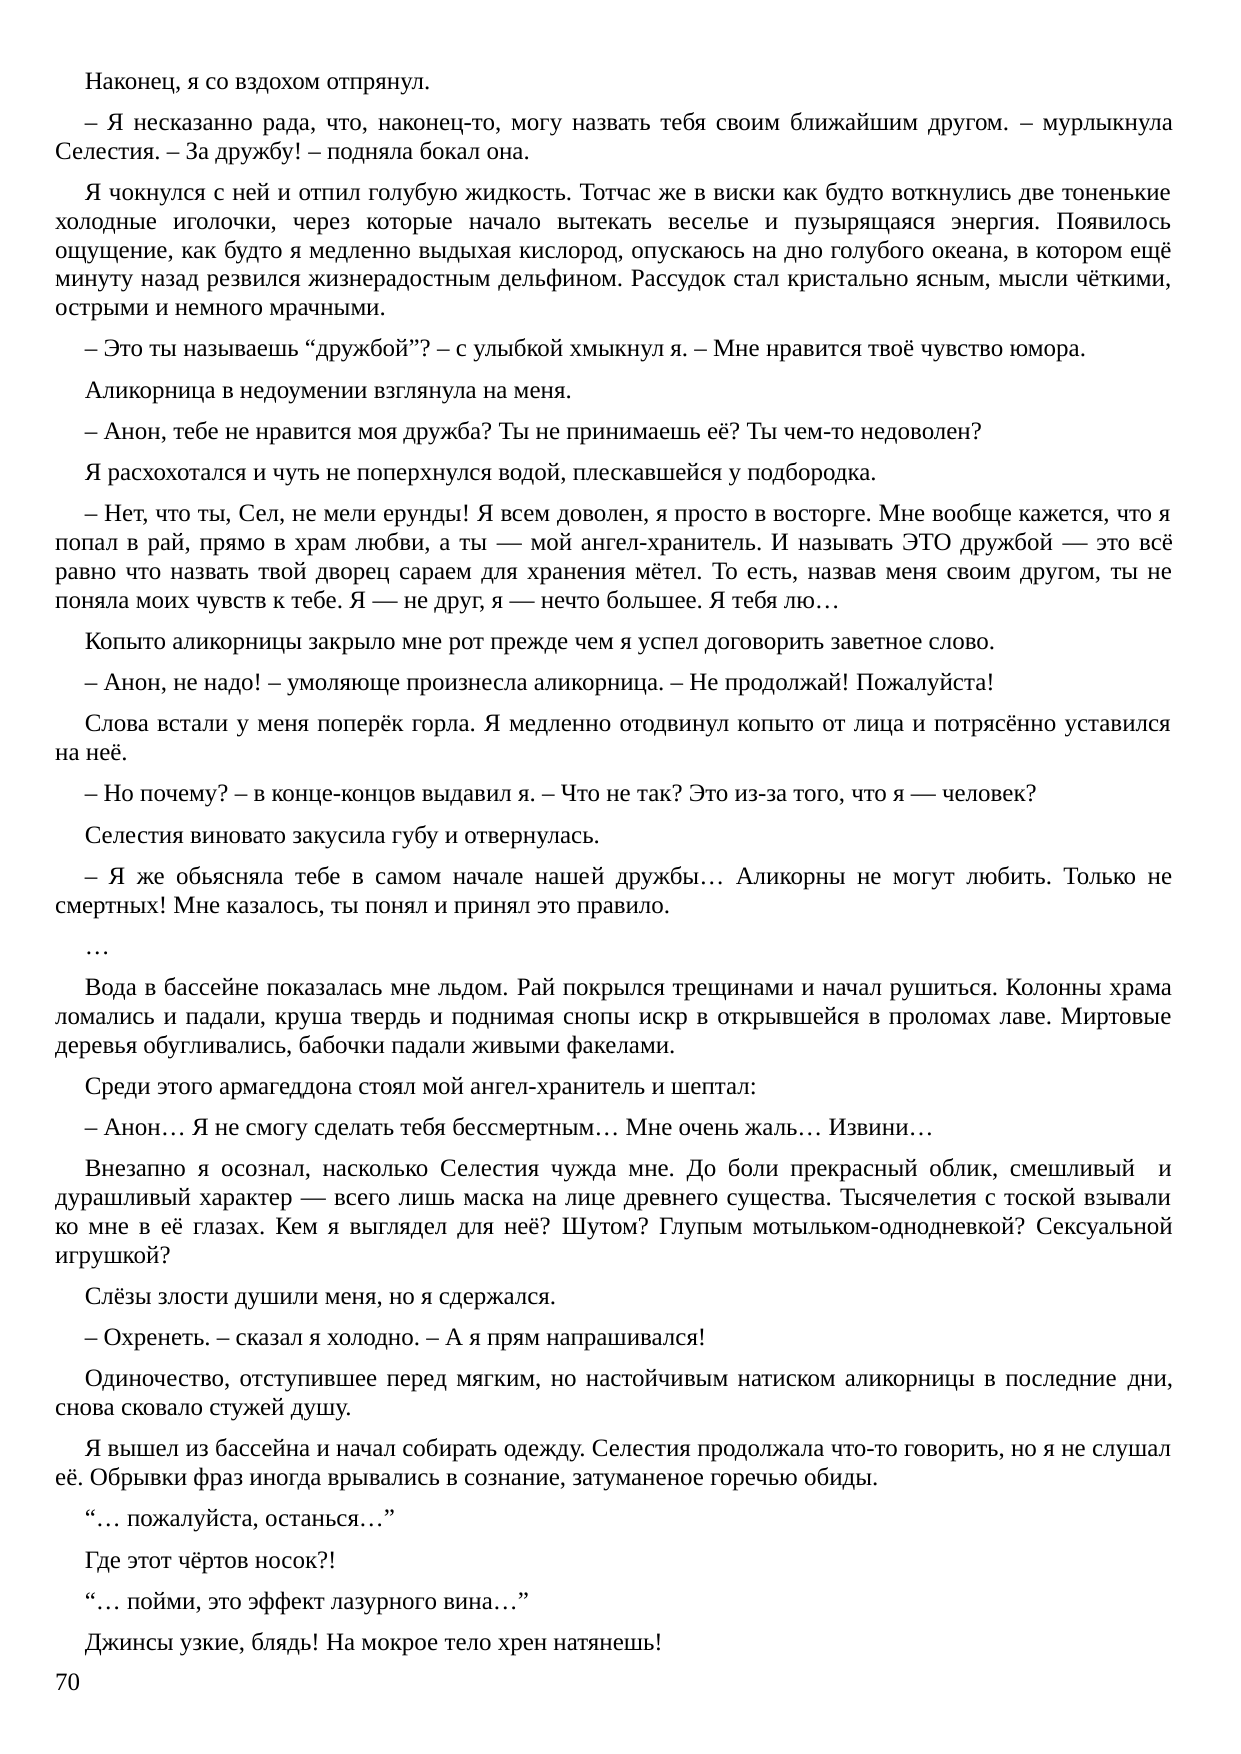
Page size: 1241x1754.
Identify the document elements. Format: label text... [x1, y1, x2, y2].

text Где этот чёртов носок?! [55, 1545, 1173, 1573]
text Слёзы злости душили меня, но я сдержался. [55, 1281, 1173, 1310]
text Внезапно я осознал, насколько Селестия чужда мне. До боли прекрасный облик, смешливый и дурашливый характер — всего лишь маска на лице древнего существа. Тысячелетия с тоской взывали ко мне в её глазах. Кем я выглядел для неё? Шутом? Глупым мотыльком-однодневкой? Сексуальной игрушкой? [55, 1153, 1173, 1268]
text – Анон, не надо! – умоляюще произнесла аликорница. – Не продолжай! Пожалуйста! [55, 667, 1173, 696]
text Копыто аликорницы закрыло мне рот прежде чем я успел договорить заветное слово. [55, 626, 1173, 655]
text Я расхохотался и чуть не поперхнулся водой, плескавшейся у подбородка. [55, 457, 1173, 486]
text Вода в бассейне показалась мне льдом. Рай покрылся трещинами и начал рушиться. Колонны храма ломались и падали, круша твердь и поднимая снопы искр в открывшейся в проломах лаве. Миртовые деревья обугливались, бабочки падали живыми факелами. [55, 972, 1173, 1058]
text – Нет, что ты, Сел, не мели ерунды! Я всем доволен, я просто в восторге. Мне вообще кажется, что я попал в рай, прямо в храм любви, а ты — мой ангел-хранитель. И называть ЭТО дружбой — это всё равно что назвать твой дворец сараем для хранения мётел. То есть, назвав меня своим другом, ты не поняла моих чувств к тебе. Я — не друг, я — нечто большее. Я тебя лю… [55, 498, 1173, 613]
text – Я же обьясняла тебе в самом начале нашей дружбы… Аликорны не могут любить. Только не смертных! Мне казалось, ты понял и принял это правило. [55, 861, 1173, 918]
text … [55, 931, 1173, 960]
text Джинсы узкие, блядь! На мокрое тело хрен натянешь! [55, 1627, 1173, 1656]
text – Охренеть. – сказал я холодно. – А я прям напрашивался! [55, 1322, 1173, 1351]
text Я вышел из бассейна и начал собирать одежду. Селестия продолжала что-то говорить, но я не слушал её. Обрывки фраз иногда врывались в сознание, затуманеное горечью обиды. [55, 1433, 1173, 1491]
text – Но почему? – в конце-концов выдавил я. – Что не так? Это из-за того, что я — человек? [55, 778, 1173, 807]
text Одиночество, отступившее перед мягким, но настойчивым натиском аликорницы в последние дни, снова сковало стужей душу. [55, 1363, 1173, 1421]
text – Я несказанно рада, что, наконец-то, могу назвать тебя своим ближайшим другом. – мурлыкнула Селестия. – За дружбу! – подняла бокал она. [55, 107, 1173, 165]
text Среди этого армагеддона стоял мой ангел-хранитель и шептал: [55, 1071, 1173, 1100]
text Селестия виновато закусила губу и отвернулась. [55, 820, 1173, 848]
text – Анон… Я не смогу сделать тебя бессмертным… Мне очень жаль… Извини… [55, 1112, 1173, 1141]
text – Это ты называешь “дружбой”? – с улыбкой хмыкнул я. – Мне нравится твоё чувство юмора. [55, 333, 1173, 362]
text Аликорница в недоумении взглянула на меня. [55, 375, 1173, 403]
text – Анон, тебе не нравится моя дружба? Ты не принимаешь её? Ты чем-то недоволен? [55, 416, 1173, 445]
text Я чокнулся с ней и отпил голубую жидкость. Тотчас же в виски как будто воткнулись две тоненькие холодные иголочки, через которые начало вытекать веселье и пузырящаяся энергия. Появилось ощущение, как будто я медленно выдыхая кислород, опускаюсь на дно голубого океана, в котором ещё минуту назад резвился жизнерадостным дельфином. Рассудок стал кристально ясным, мысли чёткими, острыми и немного мрачными. [55, 177, 1173, 321]
text Слова встали у меня поперёк горла. Я медленно отодвинул копыто от лица и потрясённо уставился на неё. [55, 708, 1173, 766]
text “… пожалуйста, останься…” [55, 1503, 1173, 1532]
text “… пойми, это эффект лазурного вина…” [55, 1586, 1173, 1615]
text Наконец, я со вздохом отпрянул. [55, 66, 1173, 95]
